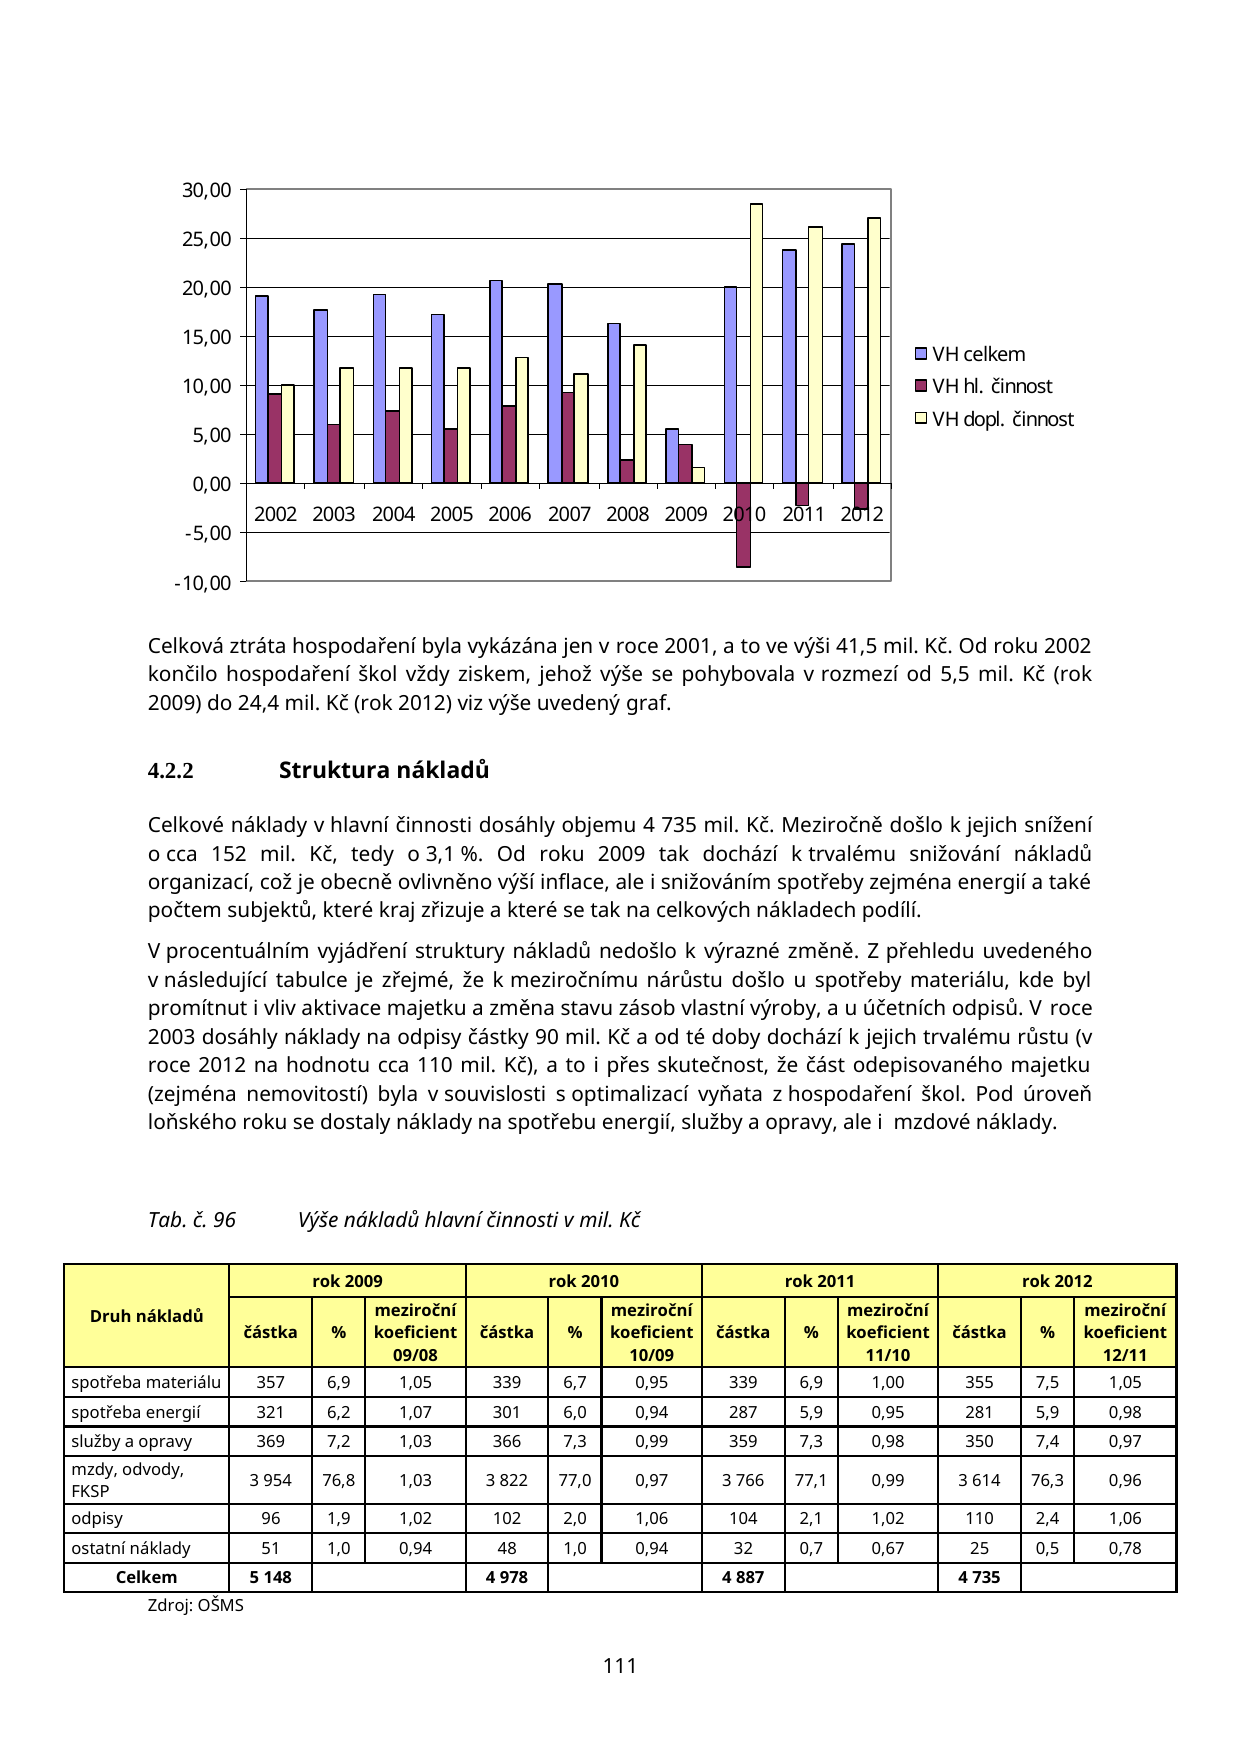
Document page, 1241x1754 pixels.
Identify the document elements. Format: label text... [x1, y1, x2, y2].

table_cell 5,9 [786, 1398, 837, 1425]
table_cell 0,97 [603, 1457, 701, 1502]
table_cell 301 [467, 1398, 547, 1425]
table_cell 76,3 [1022, 1457, 1073, 1502]
table_cell % [313, 1298, 364, 1366]
table_cell 3 822 [467, 1457, 547, 1502]
table_cell 0,94 [366, 1534, 465, 1562]
table_cell 32 [703, 1534, 784, 1562]
table_cell 0,96 [1075, 1457, 1175, 1502]
table_cell 0,99 [603, 1428, 701, 1455]
table_cell 0,99 [839, 1457, 937, 1502]
table_cell 3 766 [703, 1457, 784, 1502]
table_cell 3 954 [230, 1457, 311, 1502]
table_cell 0,7 [786, 1534, 837, 1562]
table_cell 0,94 [603, 1534, 701, 1562]
table_cell 339 [703, 1368, 784, 1396]
table_cell 1,02 [839, 1505, 937, 1532]
table_cell Celkem [65, 1564, 228, 1591]
table_cell částka [230, 1298, 311, 1366]
table_cell 7,4 [1022, 1428, 1073, 1455]
subtitle Struktura nákladů [148, 754, 1092, 785]
table_cell 110 [939, 1505, 1020, 1532]
table_cell 77,0 [549, 1457, 600, 1502]
table_cell [786, 1564, 937, 1591]
table_cell 1,00 [839, 1368, 937, 1396]
table_cell 366 [467, 1428, 547, 1455]
table_cell částka [703, 1298, 784, 1366]
table_header rok 2010 [467, 1265, 701, 1296]
table_cell 321 [230, 1398, 311, 1425]
table_cell 0,95 [603, 1368, 701, 1396]
table_cell 104 [703, 1505, 784, 1532]
table_cell 355 [939, 1368, 1020, 1396]
table_cell 1,0 [313, 1534, 364, 1562]
table_cell 3 614 [939, 1457, 1020, 1502]
table_cell 1,03 [366, 1457, 465, 1502]
table_cell 369 [230, 1428, 311, 1455]
table_cell 7,3 [786, 1428, 837, 1455]
table_cell 1,02 [366, 1505, 465, 1532]
text Celková ztráta hospodaření byla vykázána jen v roce 2001, a to ve výši 41,5 mil. Kč. Od roku 2002 končilo hospodaření škol vždy ziskem, jehož výše se pohybovala v rozmezí od 5,5 mil. Kč (rok 2009) do 24,4 mil. Kč (rok 2012) viz výše uvedený graf. [148, 148, 1092, 716]
table_cell 1,03 [366, 1428, 465, 1455]
table_cell 0,97 [1075, 1428, 1175, 1455]
table_cell 25 [939, 1534, 1020, 1562]
table_cell 5,9 [1022, 1398, 1073, 1425]
table_cell meziroční koeficient 09/08 [366, 1298, 465, 1366]
table_cell 2,4 [1022, 1505, 1073, 1532]
table_cell meziroční koeficient 12/11 [1075, 1298, 1175, 1366]
table_cell 1,06 [1075, 1505, 1175, 1532]
table_cell 77,1 [786, 1457, 837, 1502]
table_cell 48 [467, 1534, 547, 1562]
table_cell 7,5 [1022, 1368, 1073, 1396]
table_cell 76,8 [313, 1457, 364, 1502]
table_cell služby a opravy [65, 1428, 228, 1455]
table_cell meziroční koeficient 11/10 [839, 1298, 937, 1366]
text Celkové náklady v hlavní činnosti dosáhly objemu 4 735 mil. Kč. Meziročně došlo k jejich snížení o cca 152 mil. Kč, tedy o 3,1 %. Od roku 2009 tak dochází k trvalému snižování nákladů organizací, což je obecně ovlivněno výší inflace, ale i snižováním spotřeby zejména energií a také počtem subjektů, které kraj zřizuje a které se tak na celkových nákladech podílí. [148, 810, 1092, 924]
table_cell odpisy [65, 1505, 228, 1532]
table_cell 1,0 [549, 1534, 600, 1562]
table_cell částka [939, 1298, 1020, 1366]
table_cell % [786, 1298, 837, 1366]
text Zdroj: OŠMS [148, 1593, 1092, 1616]
table_header rok 2009 [230, 1265, 465, 1296]
table_cell 1,07 [366, 1398, 465, 1425]
table_cell 102 [467, 1505, 547, 1532]
table_cell 1,9 [313, 1505, 364, 1532]
table_cell meziroční koeficient 10/09 [603, 1298, 701, 1366]
list Výše nákladů hlavní činnosti v mil. Kč [148, 1206, 1092, 1234]
table_cell 0,95 [839, 1398, 937, 1425]
table_cell 0,98 [839, 1428, 937, 1455]
table_cell 5 148 [230, 1564, 311, 1591]
table_cell 0,67 [839, 1534, 937, 1562]
table_cell 1,05 [366, 1368, 465, 1396]
table_cell mzdy, odvody, FKSP [65, 1457, 228, 1502]
table_cell 51 [230, 1534, 311, 1562]
table_cell 357 [230, 1368, 311, 1396]
table_cell 281 [939, 1398, 1020, 1425]
table_cell 6,2 [313, 1398, 364, 1425]
table_header rok 2011 [703, 1265, 937, 1296]
table_cell 2,1 [786, 1505, 837, 1532]
table_cell 0,94 [603, 1398, 701, 1425]
text V procentuálním vyjádření struktury nákladů nedošlo k výrazné změně. Z přehledu uvedeného v následující tabulce je zřejmé, že k meziročnímu nárůstu došlo u spotřeby materiálu, kde byl promítnut i vliv aktivace majetku a změna stavu zásob vlastní výroby, a u účetních odpisů. V roce 2003 dosáhly náklady na odpisy částky 90 mil. Kč a od té doby dochází k jejich trvalému růstu (v roce 2012 na hodnotu cca 110 mil. Kč), a to i přes skutečnost, že část odepisovaného majetku (zejména nemovitostí) byla v souvislosti s optimalizací vyňata z hospodaření škol. Pod úroveň loňského roku se dostaly náklady na spotřebu energií, služby a opravy, ale i mzdové náklady. [148, 936, 1092, 1136]
table_cell 350 [939, 1428, 1020, 1455]
table_header rok 2012 [939, 1265, 1175, 1296]
table_cell 6,0 [549, 1398, 600, 1425]
table_cell [313, 1564, 465, 1591]
table_cell 4 887 [703, 1564, 784, 1591]
table_cell 4 735 [939, 1564, 1020, 1591]
table_cell 6,9 [313, 1368, 364, 1396]
table_cell 359 [703, 1428, 784, 1455]
table_cell ostatní náklady [65, 1534, 228, 1562]
table_cell % [549, 1298, 600, 1366]
table_header Druh nákladů [65, 1265, 228, 1366]
table_cell % [1022, 1298, 1073, 1366]
table_cell 1,06 [603, 1505, 701, 1532]
table_cell 339 [467, 1368, 547, 1396]
table_cell 6,7 [549, 1368, 600, 1396]
table_cell spotřeba materiálu [65, 1368, 228, 1396]
table_cell 4 978 [467, 1564, 547, 1591]
table_cell 0,98 [1075, 1398, 1175, 1425]
table_cell 2,0 [549, 1505, 600, 1532]
table_cell 0,78 [1075, 1534, 1175, 1562]
table_cell 7,3 [549, 1428, 600, 1455]
table_cell 6,9 [786, 1368, 837, 1396]
table_cell částka [467, 1298, 547, 1366]
table_cell 287 [703, 1398, 784, 1425]
table_cell 7,2 [313, 1428, 364, 1455]
table_cell spotřeba energií [65, 1398, 228, 1425]
table_cell [1022, 1564, 1175, 1591]
table_cell 96 [230, 1505, 311, 1532]
table_cell 1,05 [1075, 1368, 1175, 1396]
table_cell 0,5 [1022, 1534, 1073, 1562]
table_cell [549, 1564, 701, 1591]
